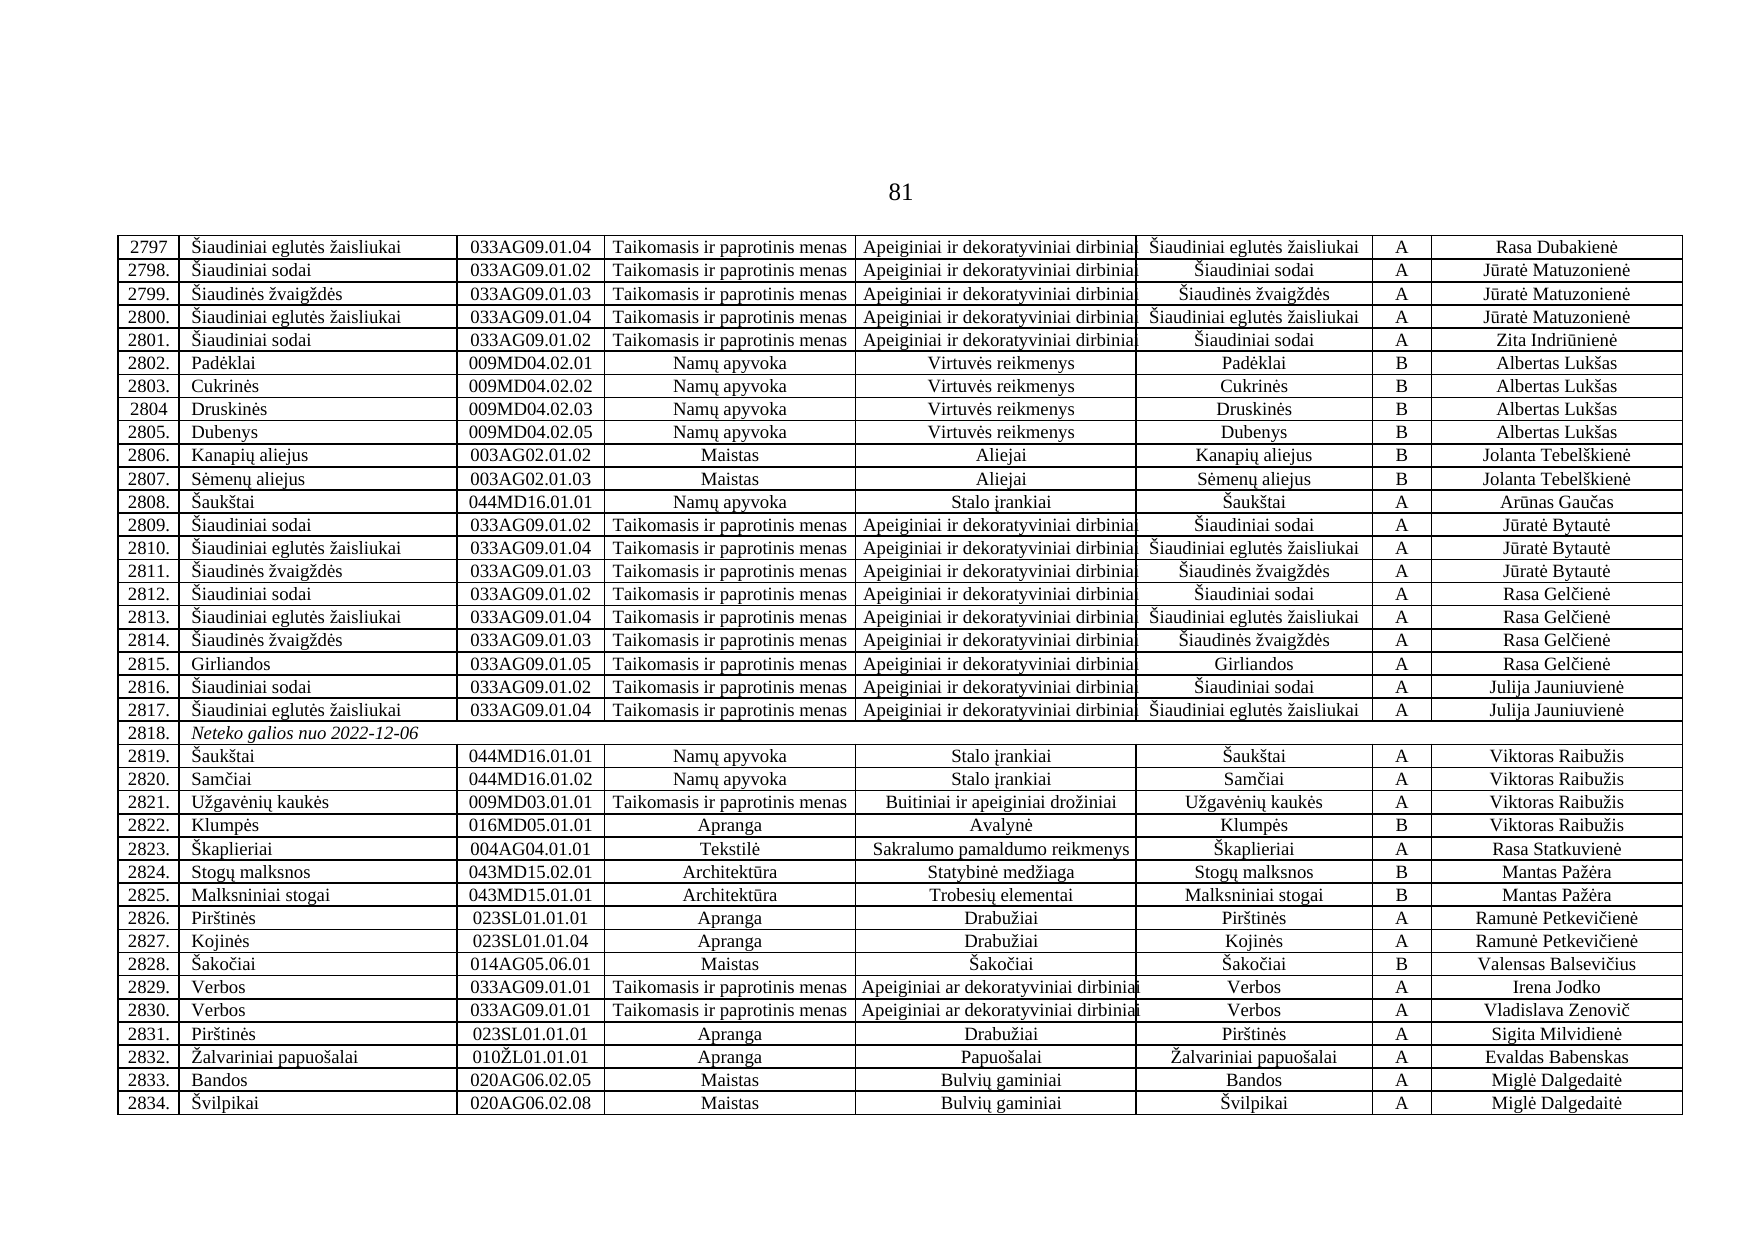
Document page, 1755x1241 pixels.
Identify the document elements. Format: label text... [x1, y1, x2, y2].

table_cell Škaplieriai [1137, 838, 1372, 859]
table_cell Apeiginiai ar dekoratyviniai dirbiniai [856, 1000, 1135, 1021]
table_cell 2824. [119, 861, 178, 882]
table_cell Taikomasis ir paprotinis menas [605, 606, 855, 628]
table_cell Apeiginiai ir dekoratyviniai dirbiniai [856, 260, 1135, 281]
table_cell 2798. [119, 260, 178, 281]
table_cell A [1373, 791, 1431, 813]
table_cell Taikomasis ir paprotinis menas [605, 306, 855, 327]
table_cell Dubenys [180, 421, 456, 443]
table_cell Buitiniai ir apeiginiai drožiniai [856, 791, 1135, 813]
table_cell Apeiginiai ir dekoratyviniai dirbiniai [856, 329, 1135, 350]
table_cell Apeiginiai ar dekoratyviniai dirbiniai [856, 976, 1135, 998]
table_cell Pirštinės [180, 1023, 456, 1044]
table_cell 033AG09.01.02 [458, 260, 604, 281]
table_cell 2826. [119, 907, 178, 928]
table_cell Miglė Dalgedaitė [1432, 1069, 1682, 1090]
table_cell Malksniniai stogai [1137, 884, 1372, 905]
table_cell 2831. [119, 1023, 178, 1044]
table_cell B [1373, 445, 1431, 466]
table_cell Apranga [605, 815, 855, 836]
table_cell 2828. [119, 953, 178, 975]
table_cell Padėklai [1137, 352, 1372, 373]
table_cell Rasa Gelčienė [1432, 630, 1682, 651]
table_cell Viktoras Raibužis [1432, 815, 1682, 836]
table_cell Albertas Lukšas [1432, 398, 1682, 420]
table_cell Namų apyvoka [605, 491, 855, 512]
table_cell Kanapių aliejus [1137, 445, 1372, 466]
table_cell 2799. [119, 283, 178, 304]
table_cell 2813. [119, 606, 178, 628]
table_cell Taikomasis ir paprotinis menas [605, 791, 855, 813]
table_cell Šiaudiniai sodai [1137, 514, 1372, 535]
table_cell Apeiginiai ir dekoratyviniai dirbiniai [856, 514, 1135, 535]
table_cell Druskinės [180, 398, 456, 420]
table_cell Šakočiai [856, 953, 1135, 975]
table_cell A [1373, 768, 1431, 790]
table_cell Kanapių aliejus [180, 445, 456, 466]
table_cell Neteko galios nuo 2022-12-06 [180, 722, 1682, 743]
table_cell Užgavėnių kaukės [180, 791, 456, 813]
table_cell Apeiginiai ir dekoratyviniai dirbiniai [856, 606, 1135, 628]
table_cell 2797 [119, 236, 178, 258]
table_cell Mantas Pažėra [1432, 861, 1682, 882]
table_cell Apranga [605, 907, 855, 928]
table_cell Verbos [1137, 976, 1372, 998]
table_cell A [1373, 583, 1431, 605]
table_cell A [1373, 283, 1431, 304]
table_cell B [1373, 398, 1431, 420]
table_cell Girliandos [1137, 653, 1372, 674]
table_cell 2830. [119, 1000, 178, 1021]
table_cell A [1373, 236, 1431, 258]
table_cell Užgavėnių kaukės [1137, 791, 1372, 813]
table_cell 2823. [119, 838, 178, 859]
table_cell Bulvių gaminiai [856, 1092, 1135, 1113]
table_cell Taikomasis ir paprotinis menas [605, 699, 855, 720]
table_cell 2800. [119, 306, 178, 327]
table_cell Avalynė [856, 815, 1135, 836]
table_cell Šiaudiniai sodai [180, 514, 456, 535]
table_cell Šiaudiniai sodai [180, 260, 456, 281]
table_cell Žalvariniai papuošalai [180, 1046, 456, 1067]
table_cell Dubenys [1137, 421, 1372, 443]
table_cell 009MD03.01.01 [458, 791, 604, 813]
table_cell Taikomasis ir paprotinis menas [605, 283, 855, 304]
table_cell 2804 [119, 398, 178, 420]
table_cell Šiaudinės žvaigždės [1137, 283, 1372, 304]
table_cell 033AG09.01.04 [458, 699, 604, 720]
table_cell A [1373, 653, 1431, 674]
table_cell Škaplieriai [180, 838, 456, 859]
table_cell 2820. [119, 768, 178, 790]
table_cell Taikomasis ir paprotinis menas [605, 537, 855, 558]
table_cell 2807. [119, 468, 178, 489]
table_cell 020AG06.02.08 [458, 1092, 604, 1113]
table_cell Rasa Gelčienė [1432, 653, 1682, 674]
table_cell Maistas [605, 1092, 855, 1113]
table_cell Cukrinės [180, 375, 456, 397]
table_cell Bulvių gaminiai [856, 1069, 1135, 1090]
table_cell Klumpės [1137, 815, 1372, 836]
table_cell Šaukštai [180, 745, 456, 767]
table_cell 2803. [119, 375, 178, 397]
table_cell Julija Jauniuvienė [1432, 699, 1682, 720]
table_cell Virtuvės reikmenys [856, 398, 1135, 420]
table_cell Apeiginiai ir dekoratyviniai dirbiniai [856, 236, 1135, 258]
table_cell Sigita Milvidienė [1432, 1023, 1682, 1044]
table_cell Architektūra [605, 884, 855, 905]
table_cell Žalvariniai papuošalai [1137, 1046, 1372, 1067]
table_cell Šiaudinės žvaigždės [1137, 560, 1372, 582]
table_cell Šiaudinės žvaigždės [180, 630, 456, 651]
table_cell 2805. [119, 421, 178, 443]
table_cell Arūnas Gaučas [1432, 491, 1682, 512]
table_cell 2822. [119, 815, 178, 836]
table_cell Taikomasis ir paprotinis menas [605, 236, 855, 258]
table_cell Apranga [605, 1023, 855, 1044]
table_cell Samčiai [1137, 768, 1372, 790]
table_cell Šiaudiniai eglutės žaisliukai [180, 306, 456, 327]
table_cell 033AG09.01.04 [458, 306, 604, 327]
table_cell Namų apyvoka [605, 421, 855, 443]
table_cell 014AG05.06.01 [458, 953, 604, 975]
table_cell Kojinės [1137, 930, 1372, 952]
table_cell Šiaudiniai eglutės žaisliukai [1137, 236, 1372, 258]
table_cell B [1373, 352, 1431, 373]
table_cell A [1373, 260, 1431, 281]
table_cell 2818. [119, 722, 178, 743]
table_cell 033AG09.01.03 [458, 560, 604, 582]
table_cell Rasa Gelčienė [1432, 606, 1682, 628]
table_cell Šaukštai [1137, 491, 1372, 512]
table_cell B [1373, 884, 1431, 905]
table_cell Sėmenų aliejus [180, 468, 456, 489]
table_cell Rasa Dubakienė [1432, 236, 1682, 258]
table_cell 043MD15.02.01 [458, 861, 604, 882]
table_cell Šakočiai [1137, 953, 1372, 975]
table_cell Valensas Balsevičius [1432, 953, 1682, 975]
table_cell Aliejai [856, 468, 1135, 489]
table_cell A [1373, 306, 1431, 327]
table_cell Namų apyvoka [605, 352, 855, 373]
table_cell Drabužiai [856, 930, 1135, 952]
table_cell 004AG04.01.01 [458, 838, 604, 859]
table_cell Kojinės [180, 930, 456, 952]
table_cell Ramunė Petkevičienė [1432, 930, 1682, 952]
table_cell B [1373, 421, 1431, 443]
table_cell Albertas Lukšas [1432, 421, 1682, 443]
table_cell A [1373, 930, 1431, 952]
table_cell Šiaudiniai eglutės žaisliukai [180, 699, 456, 720]
table_cell Virtuvės reikmenys [856, 375, 1135, 397]
table_cell 2802. [119, 352, 178, 373]
table_cell 2801. [119, 329, 178, 350]
table_cell Druskinės [1137, 398, 1372, 420]
table_cell Albertas Lukšas [1432, 352, 1682, 373]
table_cell Šiaudinės žvaigždės [180, 283, 456, 304]
table_cell A [1373, 1000, 1431, 1021]
table_cell Pirštinės [1137, 907, 1372, 928]
table_cell A [1373, 491, 1431, 512]
table_cell Sėmenų aliejus [1137, 468, 1372, 489]
table_cell Viktoras Raibužis [1432, 745, 1682, 767]
table_cell Irena Jodko [1432, 976, 1682, 998]
table_cell 033AG09.01.03 [458, 630, 604, 651]
table_cell Tekstilė [605, 838, 855, 859]
table_cell Trobesių elementai [856, 884, 1135, 905]
table_cell Cukrinės [1137, 375, 1372, 397]
table_cell Julija Jauniuvienė [1432, 676, 1682, 697]
table_cell A [1373, 1092, 1431, 1113]
table_cell Namų apyvoka [605, 745, 855, 767]
table_cell Viktoras Raibužis [1432, 791, 1682, 813]
table_cell Viktoras Raibužis [1432, 768, 1682, 790]
table_cell 2806. [119, 445, 178, 466]
table_cell Šaukštai [1137, 745, 1372, 767]
table_cell Šiaudiniai sodai [1137, 260, 1372, 281]
table_cell 2819. [119, 745, 178, 767]
table_cell Stogų malksnos [180, 861, 456, 882]
table_cell 2811. [119, 560, 178, 582]
table_cell Verbos [180, 1000, 456, 1021]
table_cell Ramunė Petkevičienė [1432, 907, 1682, 928]
table_cell 2829. [119, 976, 178, 998]
table_cell 033AG09.01.02 [458, 583, 604, 605]
table_cell Architektūra [605, 861, 855, 882]
table_cell Taikomasis ir paprotinis menas [605, 653, 855, 674]
table_cell Šiaudiniai sodai [1137, 329, 1372, 350]
table_cell 010ŽL01.01.01 [458, 1046, 604, 1067]
table_cell 023SL01.01.04 [458, 930, 604, 952]
table_cell A [1373, 537, 1431, 558]
table_cell 003AG02.01.03 [458, 468, 604, 489]
table_cell 033AG09.01.05 [458, 653, 604, 674]
table_cell Virtuvės reikmenys [856, 421, 1135, 443]
table_cell A [1373, 1023, 1431, 1044]
table_cell 033AG09.01.02 [458, 676, 604, 697]
table_cell A [1373, 630, 1431, 651]
table_cell Stalo įrankiai [856, 745, 1135, 767]
table_cell Taikomasis ir paprotinis menas [605, 560, 855, 582]
table_cell 009MD04.02.03 [458, 398, 604, 420]
table_cell Bandos [1137, 1069, 1372, 1090]
table_cell Taikomasis ir paprotinis menas [605, 514, 855, 535]
table_cell Šiaudiniai eglutės žaisliukai [180, 537, 456, 558]
table_cell Klumpės [180, 815, 456, 836]
table_cell Jolanta Tebelškienė [1432, 468, 1682, 489]
table_cell Taikomasis ir paprotinis menas [605, 329, 855, 350]
table_cell Šiaudiniai eglutės žaisliukai [1137, 699, 1372, 720]
table_cell Jūratė Bytautė [1432, 514, 1682, 535]
table_cell Apeiginiai ir dekoratyviniai dirbiniai [856, 699, 1135, 720]
table_cell Virtuvės reikmenys [856, 352, 1135, 373]
table_cell 2809. [119, 514, 178, 535]
table_cell A [1373, 745, 1431, 767]
table_cell Taikomasis ir paprotinis menas [605, 583, 855, 605]
table_cell Šiaudiniai eglutės žaisliukai [1137, 606, 1372, 628]
table_cell Drabužiai [856, 907, 1135, 928]
table_cell 009MD04.02.05 [458, 421, 604, 443]
table_cell Šiaudiniai sodai [1137, 676, 1372, 697]
table_cell Maistas [605, 1069, 855, 1090]
table_cell Apeiginiai ir dekoratyviniai dirbiniai [856, 560, 1135, 582]
table_cell 2834. [119, 1092, 178, 1113]
table_cell A [1373, 514, 1431, 535]
table_cell 2815. [119, 653, 178, 674]
table_cell 2816. [119, 676, 178, 697]
table_cell Apeiginiai ir dekoratyviniai dirbiniai [856, 537, 1135, 558]
table_cell 033AG09.01.01 [458, 976, 604, 998]
table_cell Aliejai [856, 445, 1135, 466]
table_cell Bandos [180, 1069, 456, 1090]
table_cell 2812. [119, 583, 178, 605]
table_cell Sakralumo pamaldumo reikmenys [856, 838, 1135, 859]
table_cell B [1373, 375, 1431, 397]
table_cell Verbos [180, 976, 456, 998]
table_cell Girliandos [180, 653, 456, 674]
table_cell A [1373, 699, 1431, 720]
table_cell Namų apyvoka [605, 768, 855, 790]
table_cell A [1373, 329, 1431, 350]
table_cell Šiaudiniai sodai [180, 329, 456, 350]
table_cell A [1373, 838, 1431, 859]
table_cell 2825. [119, 884, 178, 905]
table_cell Pirštinės [1137, 1023, 1372, 1044]
table_cell Šiaudiniai sodai [180, 676, 456, 697]
table_cell A [1373, 1069, 1431, 1090]
table_cell 033AG09.01.03 [458, 283, 604, 304]
table_cell Malksniniai stogai [180, 884, 456, 905]
table_cell Jūratė Bytautė [1432, 560, 1682, 582]
table_cell B [1373, 953, 1431, 975]
table_cell Rasa Gelčienė [1432, 583, 1682, 605]
table_cell Jūratė Matuzonienė [1432, 306, 1682, 327]
table_cell Apeiginiai ir dekoratyviniai dirbiniai [856, 653, 1135, 674]
table_cell Šiaudinės žvaigždės [180, 560, 456, 582]
table_cell Vladislava Zenovič [1432, 1000, 1682, 1021]
table_cell Apeiginiai ir dekoratyviniai dirbiniai [856, 630, 1135, 651]
table_cell Taikomasis ir paprotinis menas [605, 260, 855, 281]
table_cell Taikomasis ir paprotinis menas [605, 1000, 855, 1021]
table_cell Statybinė medžiaga [856, 861, 1135, 882]
table_cell A [1373, 676, 1431, 697]
table_cell Apranga [605, 1046, 855, 1067]
table_cell 2810. [119, 537, 178, 558]
table_cell A [1373, 606, 1431, 628]
table_cell Papuošalai [856, 1046, 1135, 1067]
table_cell Apeiginiai ir dekoratyviniai dirbiniai [856, 306, 1135, 327]
table_cell Namų apyvoka [605, 398, 855, 420]
table_cell 044MD16.01.01 [458, 491, 604, 512]
table_cell Švilpikai [1137, 1092, 1372, 1113]
table_cell Šaukštai [180, 491, 456, 512]
table_cell Rasa Statkuvienė [1432, 838, 1682, 859]
table_cell 2832. [119, 1046, 178, 1067]
table_cell 009MD04.02.02 [458, 375, 604, 397]
table_cell Šiaudinės žvaigždės [1137, 630, 1372, 651]
table_cell Albertas Lukšas [1432, 375, 1682, 397]
table_cell 016MD05.01.01 [458, 815, 604, 836]
table_cell Apranga [605, 930, 855, 952]
table_cell Šiaudiniai sodai [1137, 583, 1372, 605]
table_cell Maistas [605, 445, 855, 466]
table_cell Šiaudiniai eglutės žaisliukai [180, 606, 456, 628]
table_cell Šiaudiniai eglutės žaisliukai [180, 236, 456, 258]
table_cell Namų apyvoka [605, 375, 855, 397]
table_cell Švilpikai [180, 1092, 456, 1113]
table_cell 2821. [119, 791, 178, 813]
table_cell 033AG09.01.04 [458, 236, 604, 258]
table_cell Apeiginiai ir dekoratyviniai dirbiniai [856, 676, 1135, 697]
table_cell 020AG06.02.05 [458, 1069, 604, 1090]
table_cell 033AG09.01.01 [458, 1000, 604, 1021]
table_cell 009MD04.02.01 [458, 352, 604, 373]
table_cell 2817. [119, 699, 178, 720]
table_cell B [1373, 815, 1431, 836]
table_cell 033AG09.01.02 [458, 329, 604, 350]
table_cell 033AG09.01.02 [458, 514, 604, 535]
table_cell 2808. [119, 491, 178, 512]
table_cell Maistas [605, 953, 855, 975]
table_cell B [1373, 861, 1431, 882]
table_cell Samčiai [180, 768, 456, 790]
table_cell Verbos [1137, 1000, 1372, 1021]
table_cell 044MD16.01.01 [458, 745, 604, 767]
table_cell Stogų malksnos [1137, 861, 1372, 882]
table_cell Padėklai [180, 352, 456, 373]
table_cell Pirštinės [180, 907, 456, 928]
table_cell Šiaudiniai sodai [180, 583, 456, 605]
table_cell Taikomasis ir paprotinis menas [605, 976, 855, 998]
table_cell Jūratė Matuzonienė [1432, 260, 1682, 281]
table_cell 003AG02.01.02 [458, 445, 604, 466]
table_cell Apeiginiai ir dekoratyviniai dirbiniai [856, 283, 1135, 304]
table_cell Drabužiai [856, 1023, 1135, 1044]
table_cell Šiaudiniai eglutės žaisliukai [1137, 306, 1372, 327]
table_cell Miglė Dalgedaitė [1432, 1092, 1682, 1113]
table_cell 2814. [119, 630, 178, 651]
table_cell Taikomasis ir paprotinis menas [605, 630, 855, 651]
table_cell 033AG09.01.04 [458, 537, 604, 558]
table_cell 023SL01.01.01 [458, 1023, 604, 1044]
table_cell B [1373, 468, 1431, 489]
table_cell Maistas [605, 468, 855, 489]
table_cell Stalo įrankiai [856, 768, 1135, 790]
table_cell 033AG09.01.04 [458, 606, 604, 628]
table_cell Jūratė Matuzonienė [1432, 283, 1682, 304]
table_cell A [1373, 976, 1431, 998]
table_cell Mantas Pažėra [1432, 884, 1682, 905]
table_cell A [1373, 907, 1431, 928]
table_cell 2833. [119, 1069, 178, 1090]
table_cell Stalo įrankiai [856, 491, 1135, 512]
table_cell Šakočiai [180, 953, 456, 975]
table_cell A [1373, 1046, 1431, 1067]
table_cell Šiaudiniai eglutės žaisliukai [1137, 537, 1372, 558]
table_cell Taikomasis ir paprotinis menas [605, 676, 855, 697]
table_cell Jūratė Bytautė [1432, 537, 1682, 558]
table_cell Jolanta Tebelškienė [1432, 445, 1682, 466]
table_cell Apeiginiai ir dekoratyviniai dirbiniai [856, 583, 1135, 605]
table_cell 2827. [119, 930, 178, 952]
table_cell Evaldas Babenskas [1432, 1046, 1682, 1067]
table_cell 043MD15.01.01 [458, 884, 604, 905]
table_cell 023SL01.01.01 [458, 907, 604, 928]
table_cell A [1373, 560, 1431, 582]
table_cell Zita Indriūnienė [1432, 329, 1682, 350]
table_cell 044MD16.01.02 [458, 768, 604, 790]
